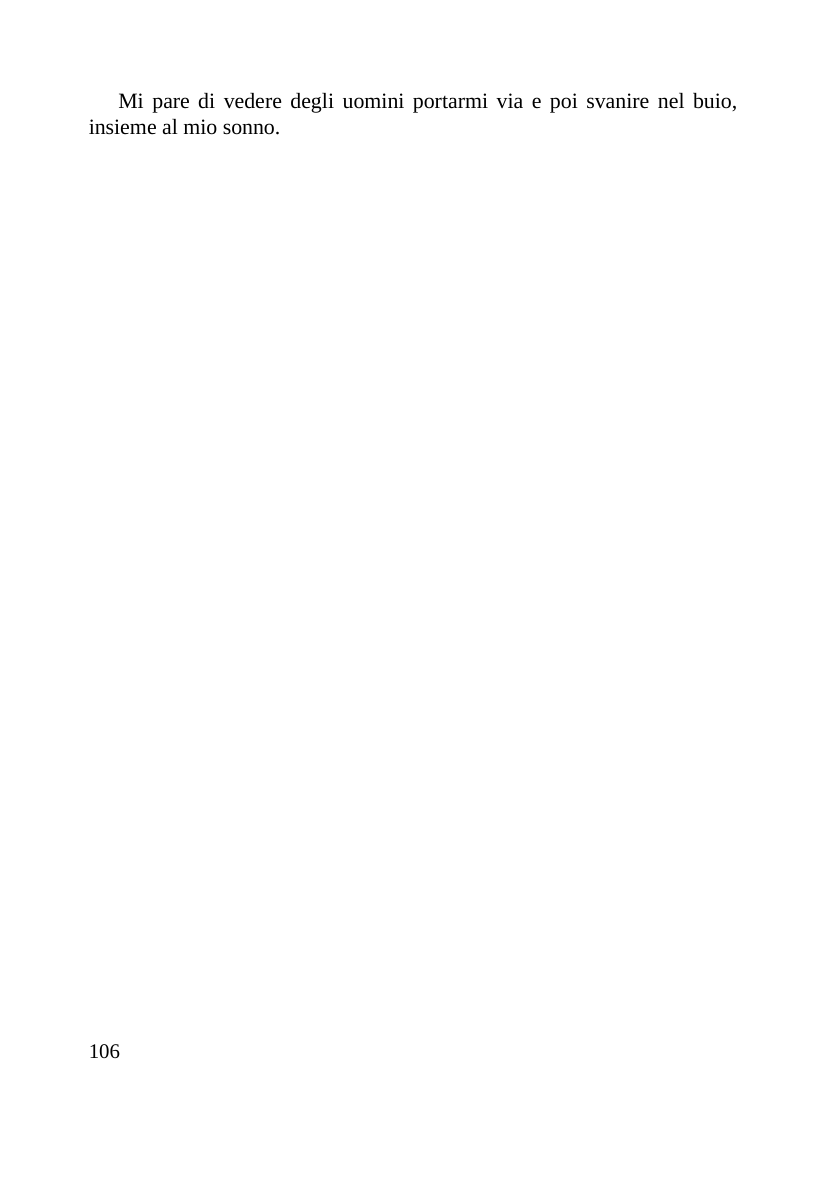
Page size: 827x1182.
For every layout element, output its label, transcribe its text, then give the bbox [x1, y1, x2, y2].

text Mi pare di vedere degli uomini portarmi via e poi svanire nel buio, insieme al mio sonno. [88, 88, 738, 139]
